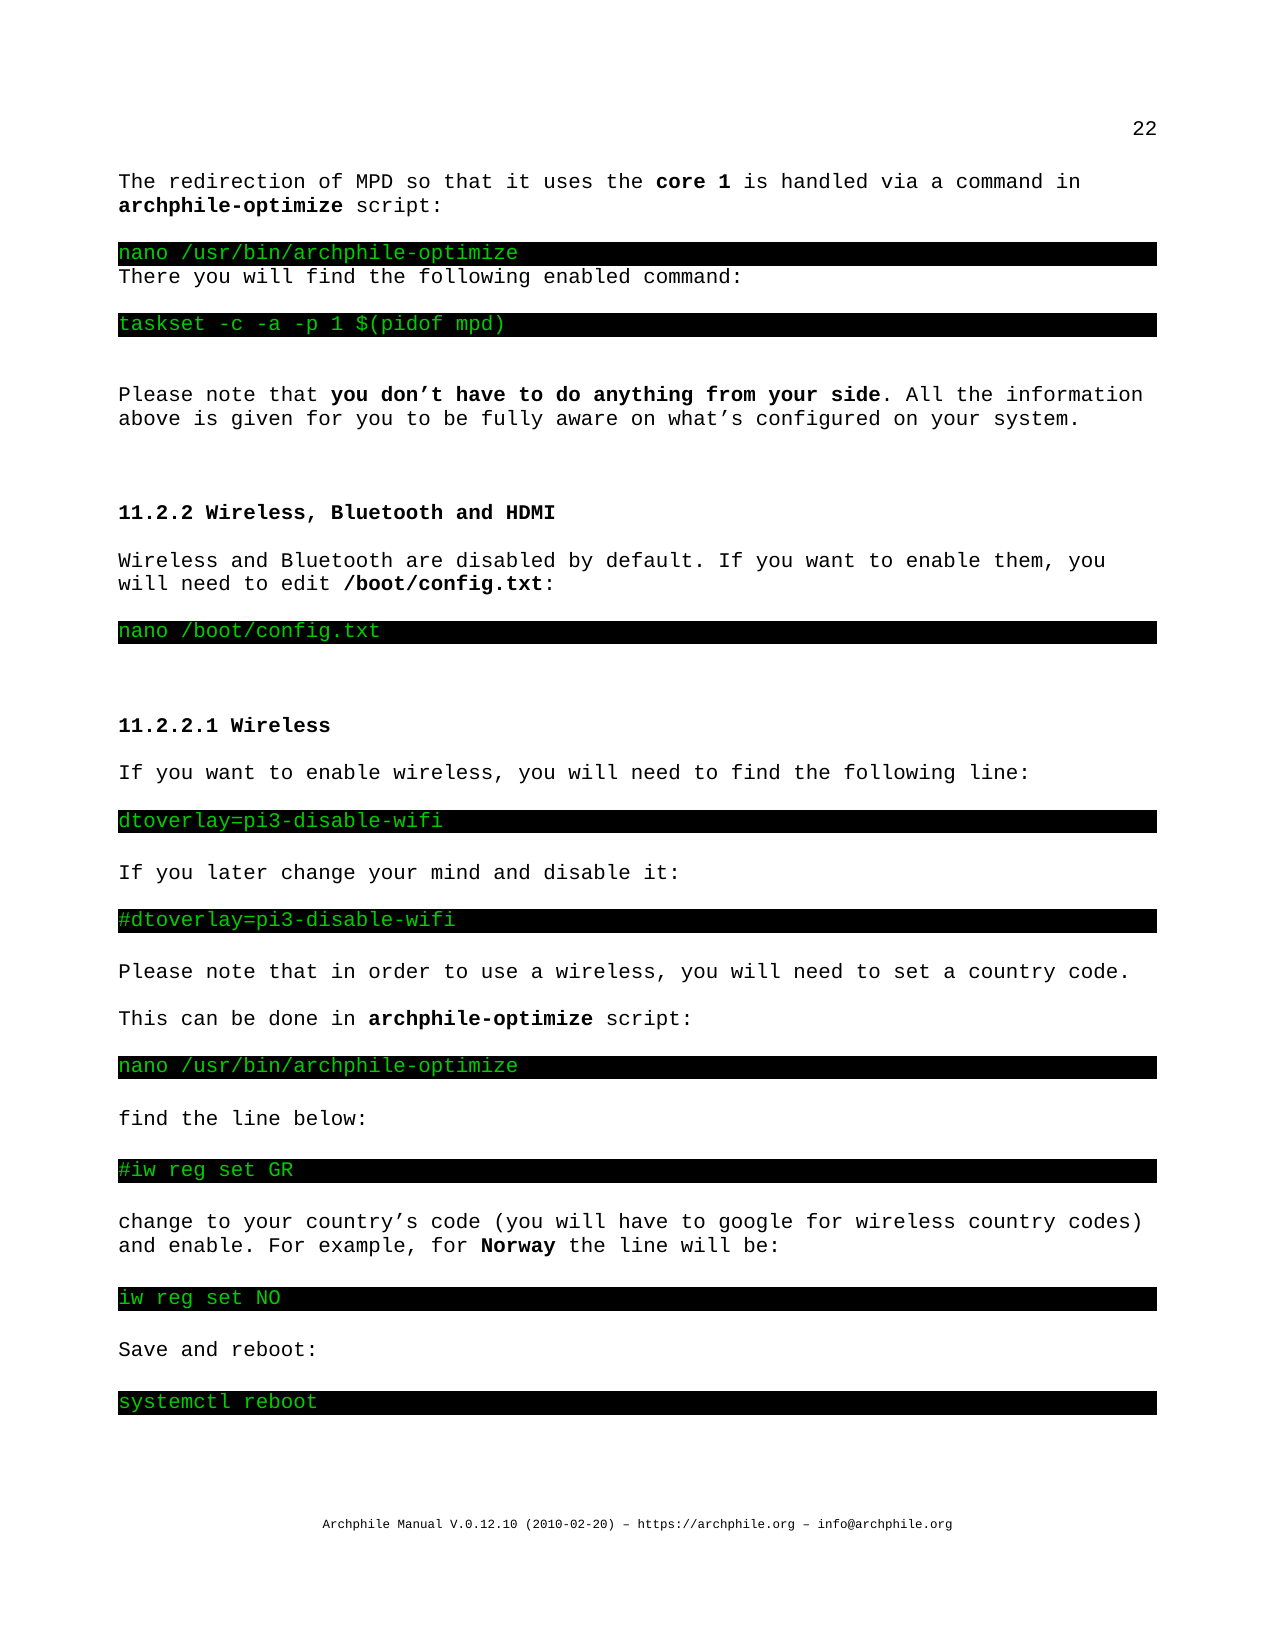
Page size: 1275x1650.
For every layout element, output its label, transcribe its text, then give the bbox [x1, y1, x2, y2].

text taskset -c -a -p 1 $(pidof mpd) [118, 313, 1157, 337]
text Please note that you don’t have to do anything from your side. All the information above is given for you to be fully aware on what’s configured on your system. [118, 384, 1157, 431]
text Please note that in order to use a wireless, you will need to set a country code. [118, 961, 1157, 984]
text iw reg set NO [118, 1287, 1157, 1311]
text systemctl reboot [118, 1391, 1157, 1415]
text This can be done in archphile-optimize script: [118, 1008, 1157, 1032]
text If you later change your mind and disable it: [118, 862, 1157, 885]
text nano /boot/config.txt [118, 621, 1157, 644]
text The redirection of MPD so that it uses the core 1 is handled via a command in archphile-optimize script: [118, 171, 1157, 218]
text There you will find the following enabled command: [118, 266, 1157, 289]
text #iw reg set GR [118, 1159, 1157, 1183]
text nano /usr/bin/archphile-optimize [118, 242, 1157, 266]
text If you want to enable wireless, you will need to find the following line: [118, 762, 1157, 786]
text 11.2.2.1 Wireless [118, 715, 1157, 739]
text 11.2.2 Wireless, Bluetooth and HDMI [118, 502, 1157, 526]
text Wireless and Bluetooth are disabled by default. If you want to enable them, you will need to edit /boot/config.txt: [118, 549, 1157, 597]
text dtoverlay=pi3-disable-wifi [118, 810, 1157, 833]
text Save and reboot: [118, 1339, 1157, 1363]
text nano /usr/bin/archphile-optimize [118, 1056, 1157, 1079]
text #dtoverlay=pi3-disable-wifi [118, 909, 1157, 933]
text find the line below: [118, 1107, 1157, 1131]
text change to your country’s code (you will have to google for wireless country codes) and enable. For example, for Norway the line will be: [118, 1211, 1157, 1259]
